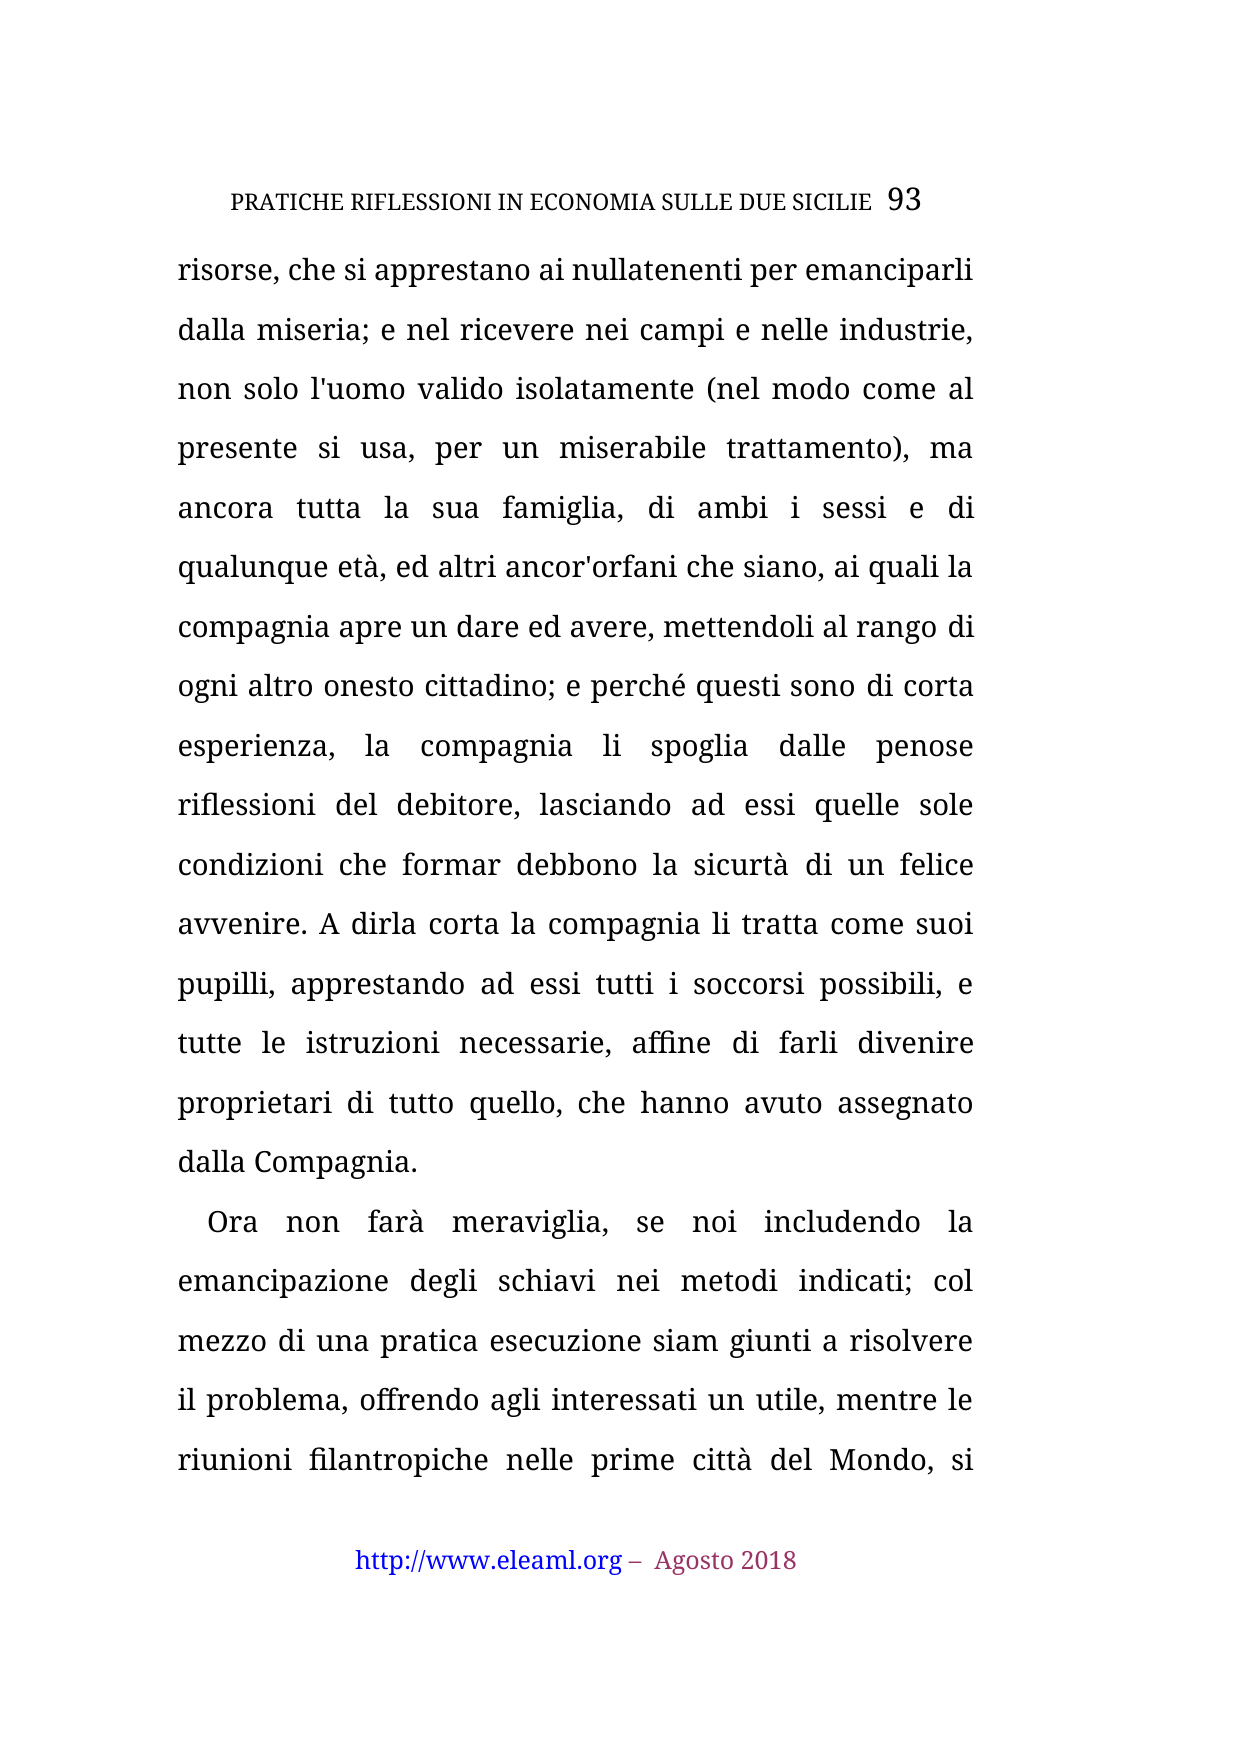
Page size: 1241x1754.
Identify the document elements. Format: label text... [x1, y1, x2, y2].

text Ora non farà meraviglia, se noi includendo la emancipazione degli schiavi nei metodi indicati; col mezzo di una pratica esecuzione siam giunti a risolvere il problema, offrendo agli interessati un utile, mentre le riunioni filantropiche nelle prime città del Mondo, si [177, 1201, 974, 1478]
text risorse, che si apprestano ai nullatenenti per emanciparli dalla miseria; e nel ricevere nei campi e nelle industrie, non solo l'uomo valido isolatamente (nel modo come al presente si usa, per un miserabile trattamento), ma ancora tutta la sua famiglia, di ambi i sessi e di qualunque età, ed altri ancor'orfani che siano, ai quali la compagnia apre un dare ed avere, mettendoli al rango di ogni altro onesto cittadino; e perché questi sono di corta esperienza, la compagnia li spoglia dalle penose riflessioni del debitore, lasciando ad essi quelle sole condizioni che formar debbono la sicurtà di un felice avvenire. A dirla corta la compagnia li tratta come suoi pupilli, apprestando ad essi tutti i soccorsi possibili, e tutte le istruzioni necessarie, affine di farli divenire proprietari di tutto quello, che hanno avuto assegnato dalla Compagnia. [177, 249, 974, 1181]
